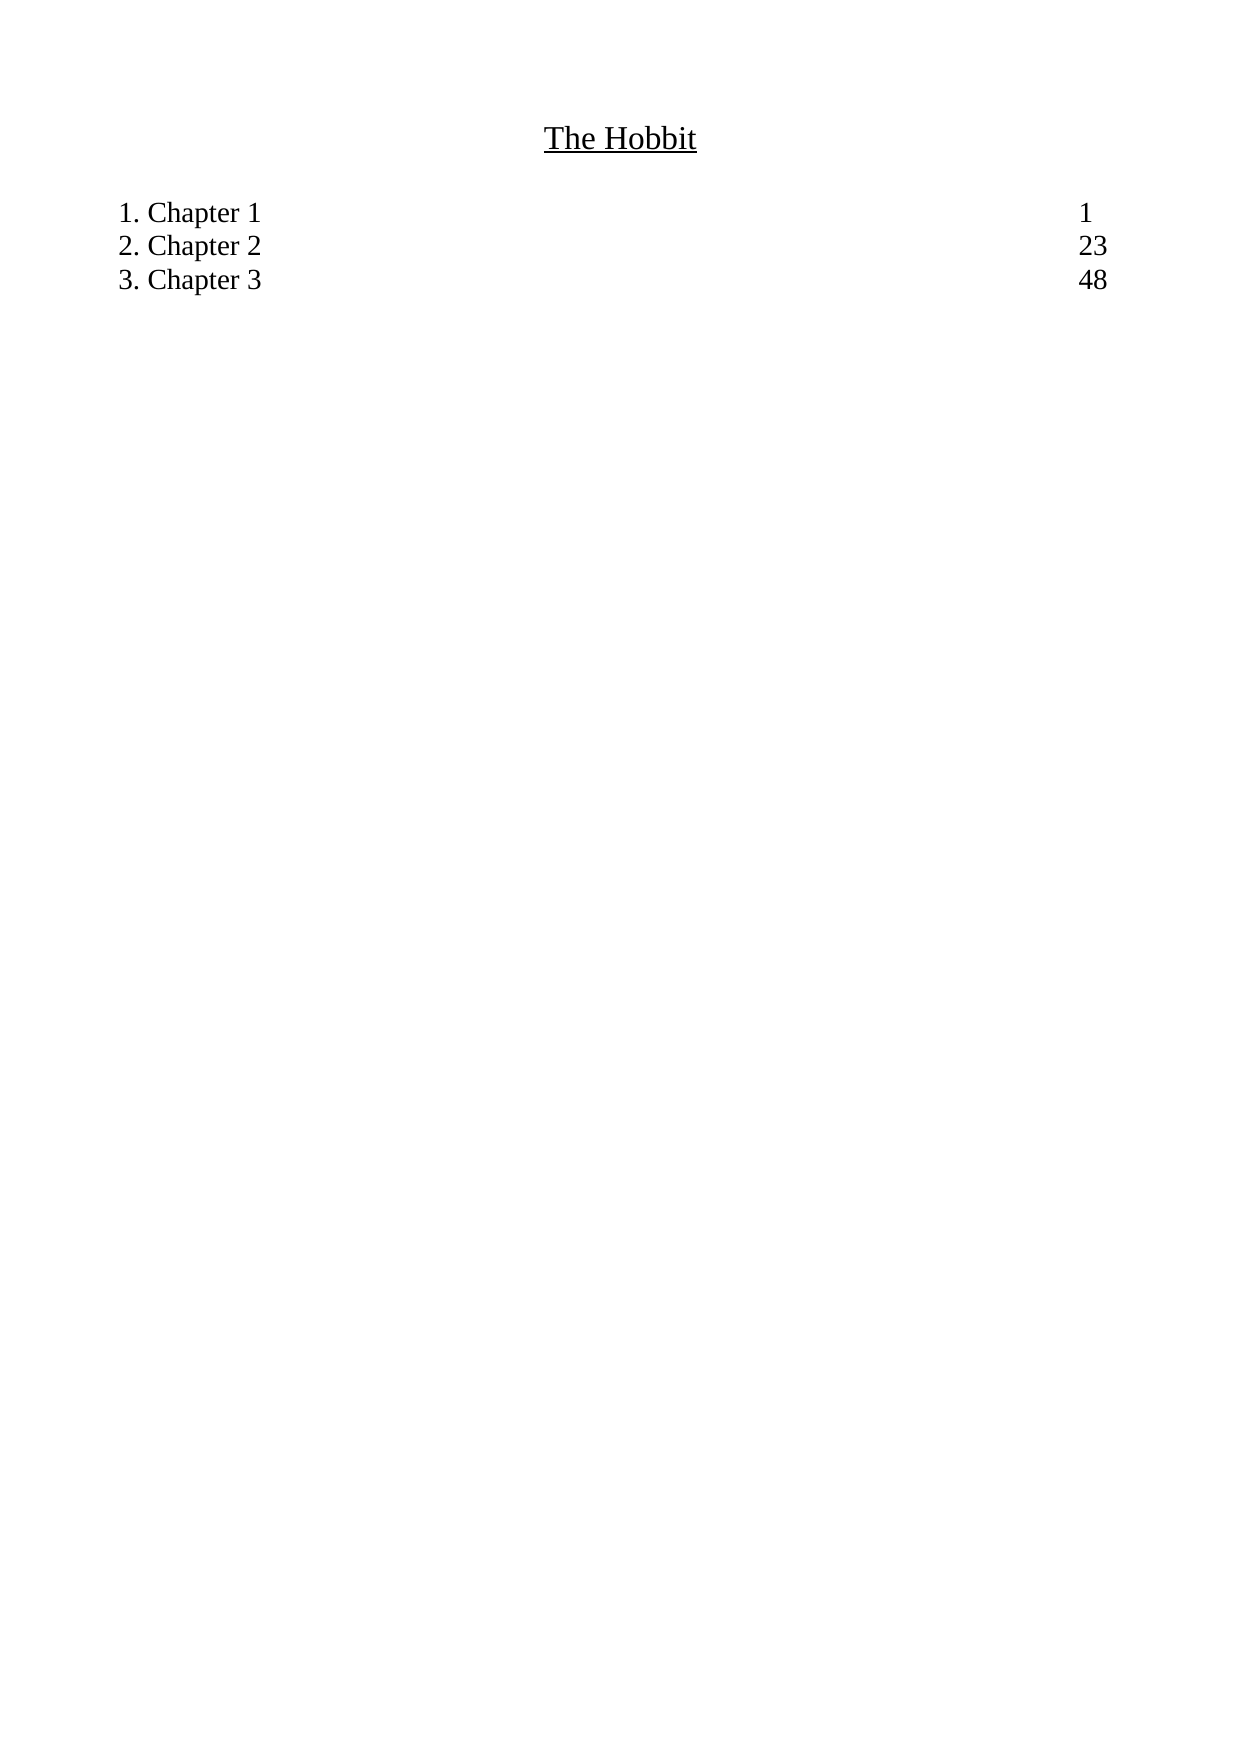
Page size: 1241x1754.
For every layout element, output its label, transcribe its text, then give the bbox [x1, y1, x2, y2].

text 1. Chapter 1 1 [118, 195, 1122, 228]
text 2. Chapter 2 23 [118, 228, 1122, 262]
text 3. Chapter 3 48 [118, 262, 1122, 295]
text The Hobbit [118, 118, 1122, 156]
